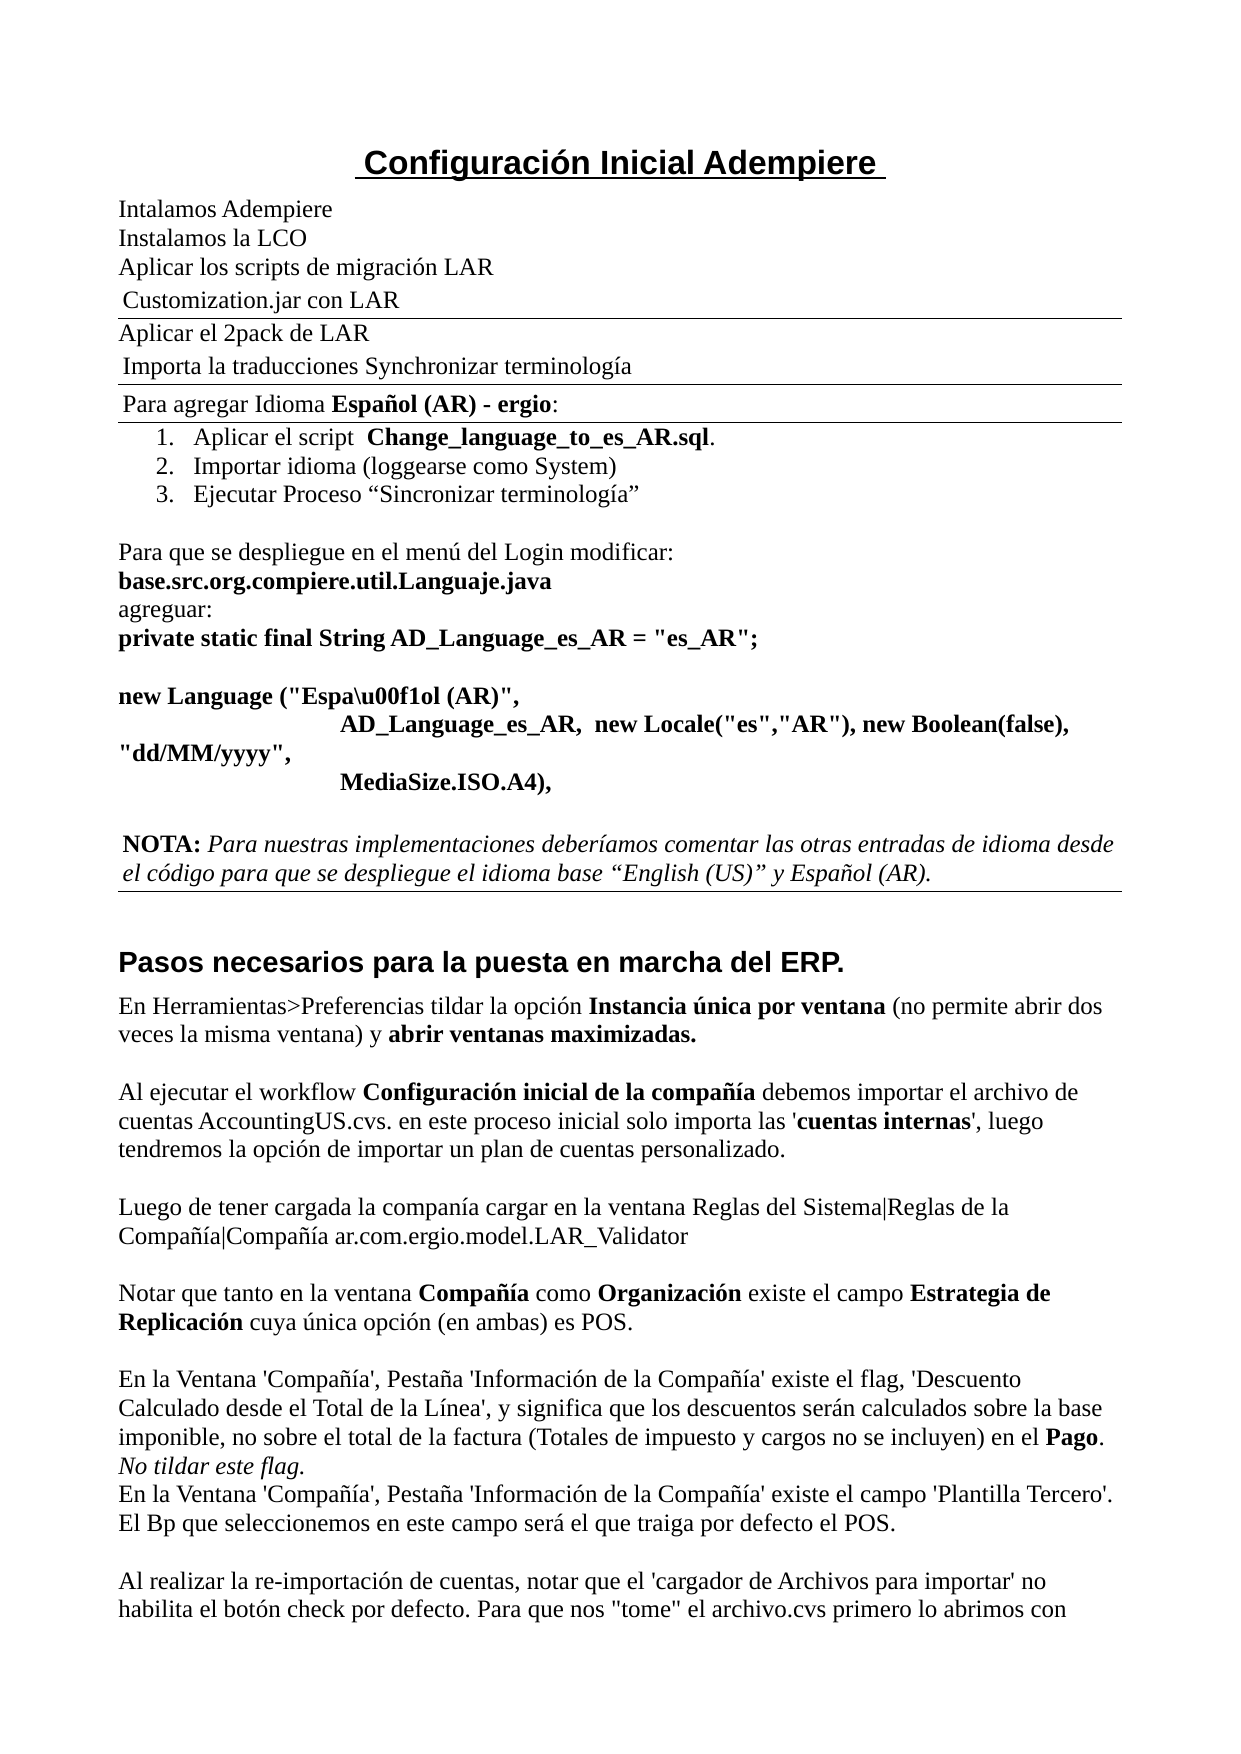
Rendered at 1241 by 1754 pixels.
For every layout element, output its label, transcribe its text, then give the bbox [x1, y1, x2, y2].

text AD_Language_es_AR, new Locale("es","AR"), new Boolean(false), "dd/MM/yyyy", [118, 709, 1122, 767]
text En Herramientas>Preferencias tildar la opción Instancia única por ventana (no permite abrir dos veces la misma ventana) y abrir ventanas maximizadas. [118, 991, 1122, 1048]
text NOTA: Para nuestras implementaciones deberíamos comentar las otras entradas de idioma desde el código para que se despliegue el idioma base “English (US)” y Español (AR). [118, 824, 1122, 891]
text Para que se despliegue en el menú del Login modificar: [118, 537, 1122, 566]
text Al realizar la re-importación de cuentas, notar que el 'cargador de Archivos para importar' no habilita el botón check por defecto. Para que nos "tome" el archivo.cvs primero lo abrimos con [118, 1566, 1122, 1623]
list Importar idioma (loggearse como System) [156, 451, 1122, 479]
subtitle Configuración Inicial Adempiere [118, 143, 1122, 182]
text Importa la traducciones Synchronizar terminología [118, 347, 1122, 384]
text En la Ventana 'Compañía', Pestaña 'Información de la Compañía' existe el flag, 'Descuento Calculado desde el Total de la Línea', y significa que los descuentos serán calculados sobre la base imponible, no sobre el total de la factura (Totales de impuesto y cargos no se incluyen) en el Pago. No tildar este flag. [118, 1364, 1122, 1479]
text Para agregar Idioma Español (AR) - ergio: [118, 385, 1122, 422]
text base.src.org.compiere.util.Languaje.java [118, 566, 1122, 594]
text Al ejecutar el workflow Configuración inicial de la compañía debemos importar el archivo de cuentas AccountingUS.cvs. en este proceso inicial solo importa las 'cuentas internas', luego tendremos la opción de importar un plan de cuentas personalizado. [118, 1077, 1122, 1163]
text new Language ("Espa\u00f1ol (AR)", [118, 681, 1122, 709]
text Customization.jar con LAR [118, 281, 1122, 318]
subtitle Pasos necesarios para la puesta en marcha del ERP. [118, 945, 1122, 978]
list Aplicar el script Change_language_to_es_AR.sql. [156, 423, 1122, 451]
text Intalamos Adempiere [118, 194, 1122, 223]
list Ejecutar Proceso “Sincronizar terminología” [156, 479, 1122, 508]
text MediaSize.ISO.A4), [118, 767, 1122, 796]
text Aplicar los scripts de migración LAR [118, 252, 1122, 281]
text Notar que tanto en la ventana Compañía como Organización existe el campo Estrategia de Replicación cuya única opción (en ambas) es POS. [118, 1278, 1122, 1336]
text Instalamos la LCO [118, 223, 1122, 252]
text private static final String AD_Language_es_AR = "es_AR"; [118, 623, 1122, 652]
text En la Ventana 'Compañía', Pestaña 'Información de la Compañía' existe el campo 'Plantilla Tercero'. El Bp que seleccionemos en este campo será el que traiga por defecto el POS. [118, 1479, 1122, 1537]
text Luego de tener cargada la companía cargar en la ventana Reglas del Sistema|Reglas de la Compañía|Compañía ar.com.ergio.model.LAR_Validator [118, 1192, 1122, 1249]
text agreguar: [118, 594, 1122, 623]
text Aplicar el 2pack de LAR [118, 319, 1122, 347]
